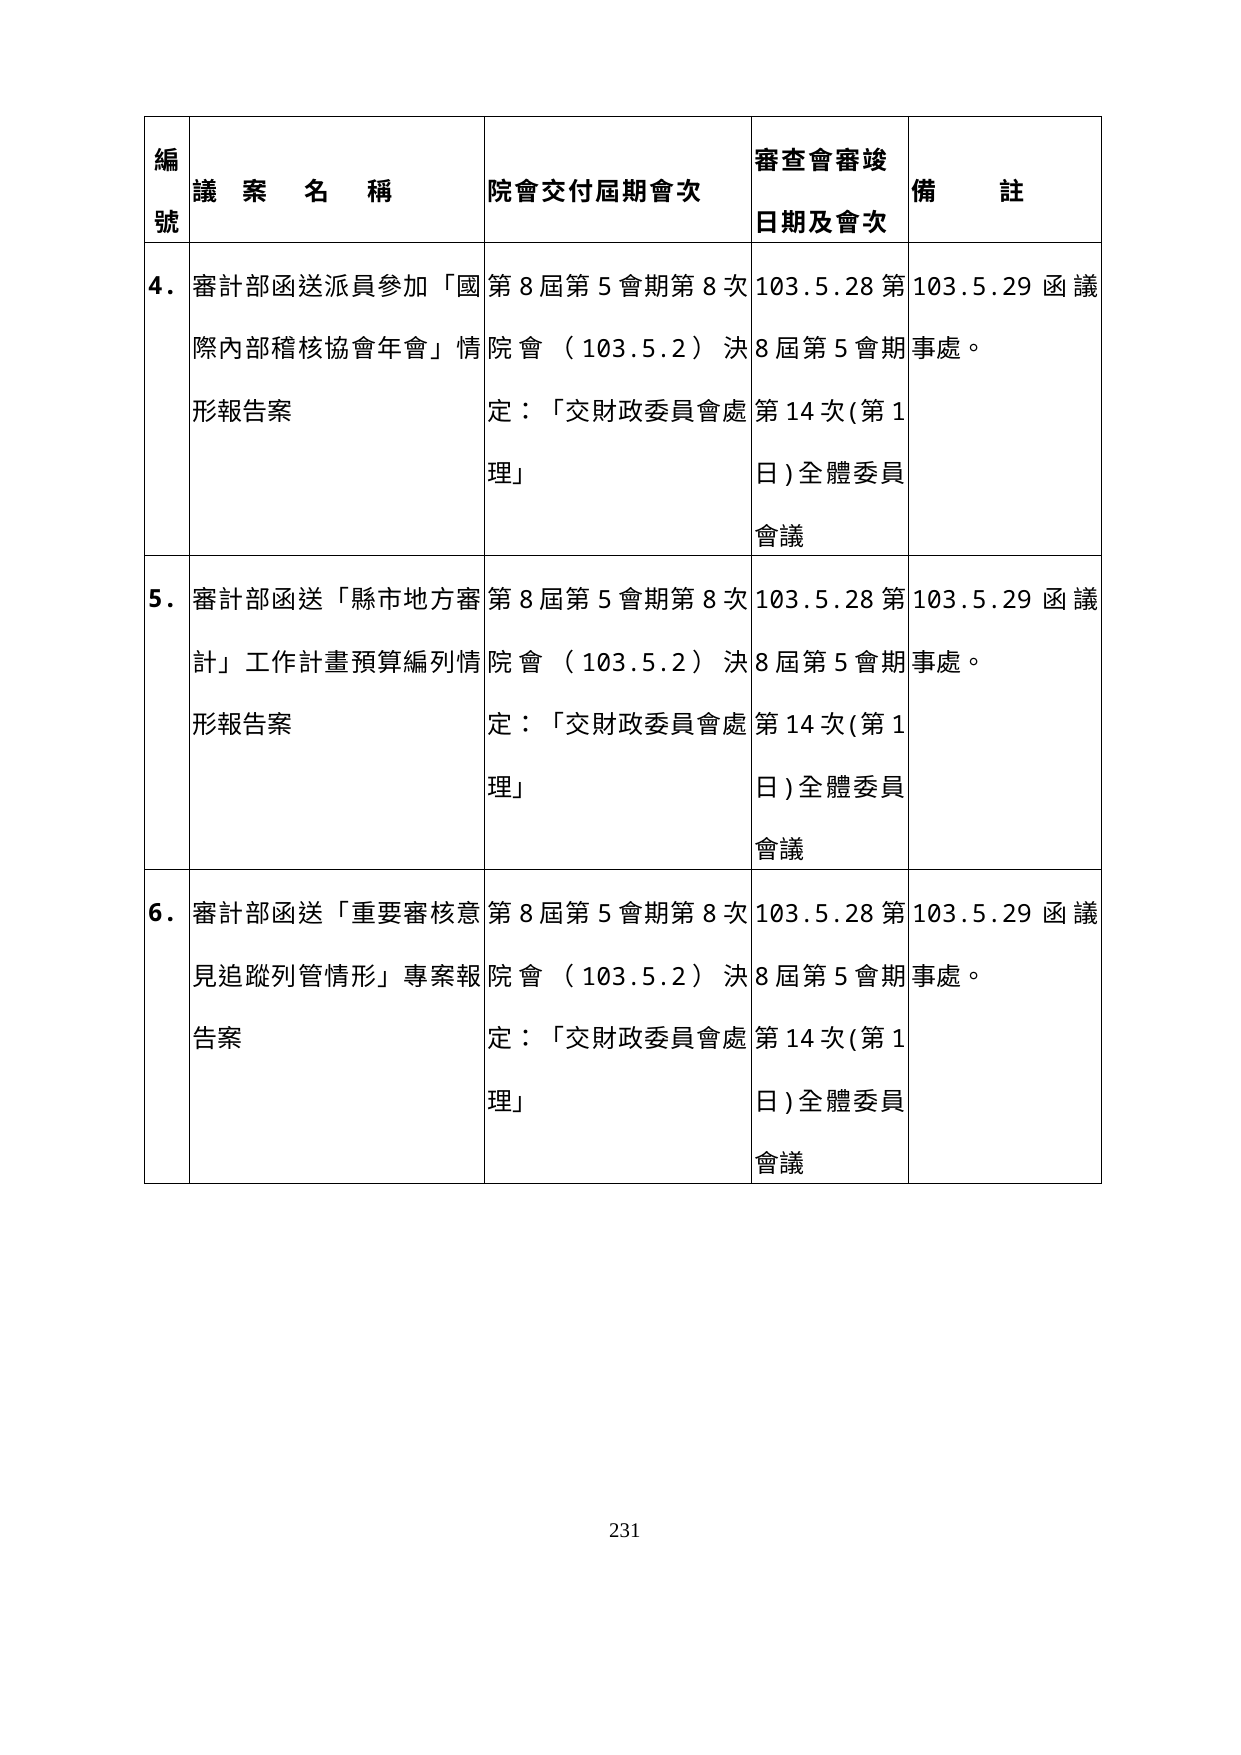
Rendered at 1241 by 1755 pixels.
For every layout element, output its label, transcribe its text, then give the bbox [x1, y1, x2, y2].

table_cell 第8屆第5會期第8次院會（103.5.2）決定：「交財政委員會處理」 [485, 556, 751, 869]
table_cell 審計部函送「縣市地方審計」工作計畫預算編列情形報告案 [190, 556, 484, 869]
table_cell [145, 243, 189, 555]
table_cell 103.5.28第8屆第5會期第14次(第1日)全體委員會議 [752, 870, 908, 1182]
table_cell 103.5.28第8屆第5會期第14次(第1日)全體委員會議 [752, 243, 908, 555]
table_cell 103.5.29函議事處。 [909, 556, 1101, 869]
table_header 編號 [145, 117, 189, 242]
table_cell 第8屆第5會期第8次院會（103.5.2）決定：「交財政委員會處理」 [485, 870, 751, 1182]
table_cell 103.5.28第8屆第5會期第14次(第1日)全體委員會議 [752, 556, 908, 869]
table_header 審查會審竣 日期及會次 [752, 117, 908, 242]
table_cell 103.5.29函議事處。 [909, 243, 1101, 555]
table_header 議 案 名 稱 [190, 117, 484, 242]
table_header 備 註 [909, 117, 1101, 242]
table_cell 103.5.29函議事處。 [909, 870, 1101, 1182]
table_cell 審計部函送「重要審核意見追蹤列管情形」專案報告案 [190, 870, 484, 1182]
table_cell 審計部函送派員參加「國際內部稽核協會年會」情形報告案 [190, 243, 484, 555]
table_header 院會交付屆期會次 [485, 117, 751, 242]
table_cell [145, 556, 189, 869]
table_cell [145, 870, 189, 1182]
table_cell 第8屆第5會期第8次院會（103.5.2）決定：「交財政委員會處理」 [485, 243, 751, 555]
